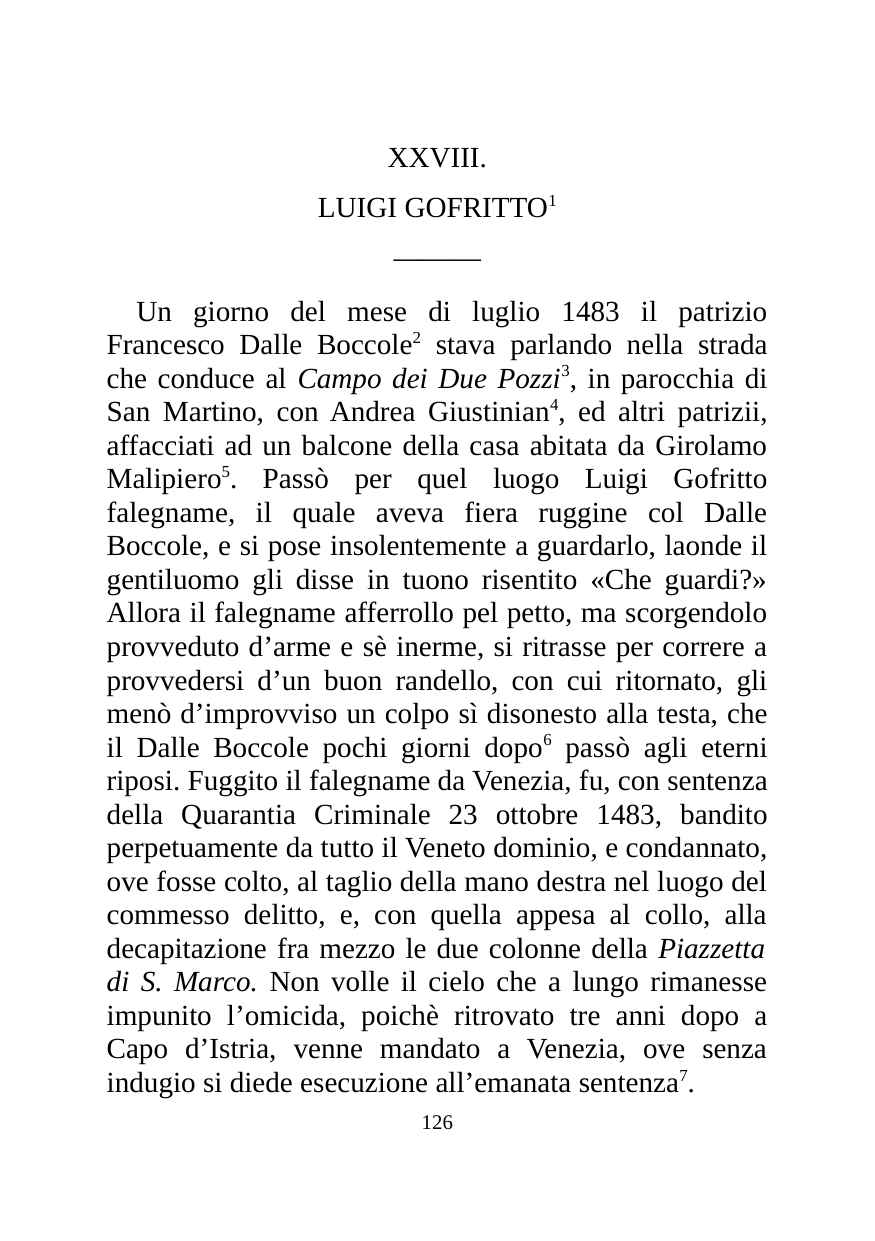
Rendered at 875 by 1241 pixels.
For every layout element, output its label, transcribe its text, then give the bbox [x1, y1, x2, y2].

text Un giorno del mese di luglio 1483 il patrizio Francesco Dalle Boccole stava parlando nella strada che conduce al Campo dei Due Pozzi, in parocchia di San Martino, con Andrea Giustinian, ed altri patrizii, affacciati ad un balcone della casa abitata da Girolamo Malipiero. Passò per quel luogo Luigi Gofritto falegname, il quale aveva fiera ruggine col Dalle Boccole, e si pose insolentemente a guardarlo, laonde il gentiluomo gli disse in tuono risentito «Che guardi?» Allora il falegname afferrollo pel petto, ma scorgendolo provveduto d’arme e sè inerme, si ritrasse per correre a provvedersi d’un buon randello, con cui ritornato, gli menò d’improvviso un colpo sì disonesto alla testa, che il Dalle Boccole pochi giorni dopo passò agli eterni riposi. Fuggito il falegname da Venezia, fu, con sentenza della Quarantia Criminale 23 ottobre 1483, bandito perpetuamente da tutto il Veneto dominio, e condannato, ove fosse colto, al taglio della mano destra nel luogo del commesso delitto, e, con quella appesa al collo, alla decapitazione fra mezzo le due colonne della Piazzetta di S. Marco. Non volle il cielo che a lungo rimanesse impunito l’omicida, poichè ritrovato tre anni dopo a Capo d’Istria, venne mandato a Venezia, ove senza indugio si diede esecuzione all’emanata sentenza. [106, 294, 768, 1099]
subtitle XXVIII. LUIGI GOFRITTO ――― [106, 140, 768, 274]
